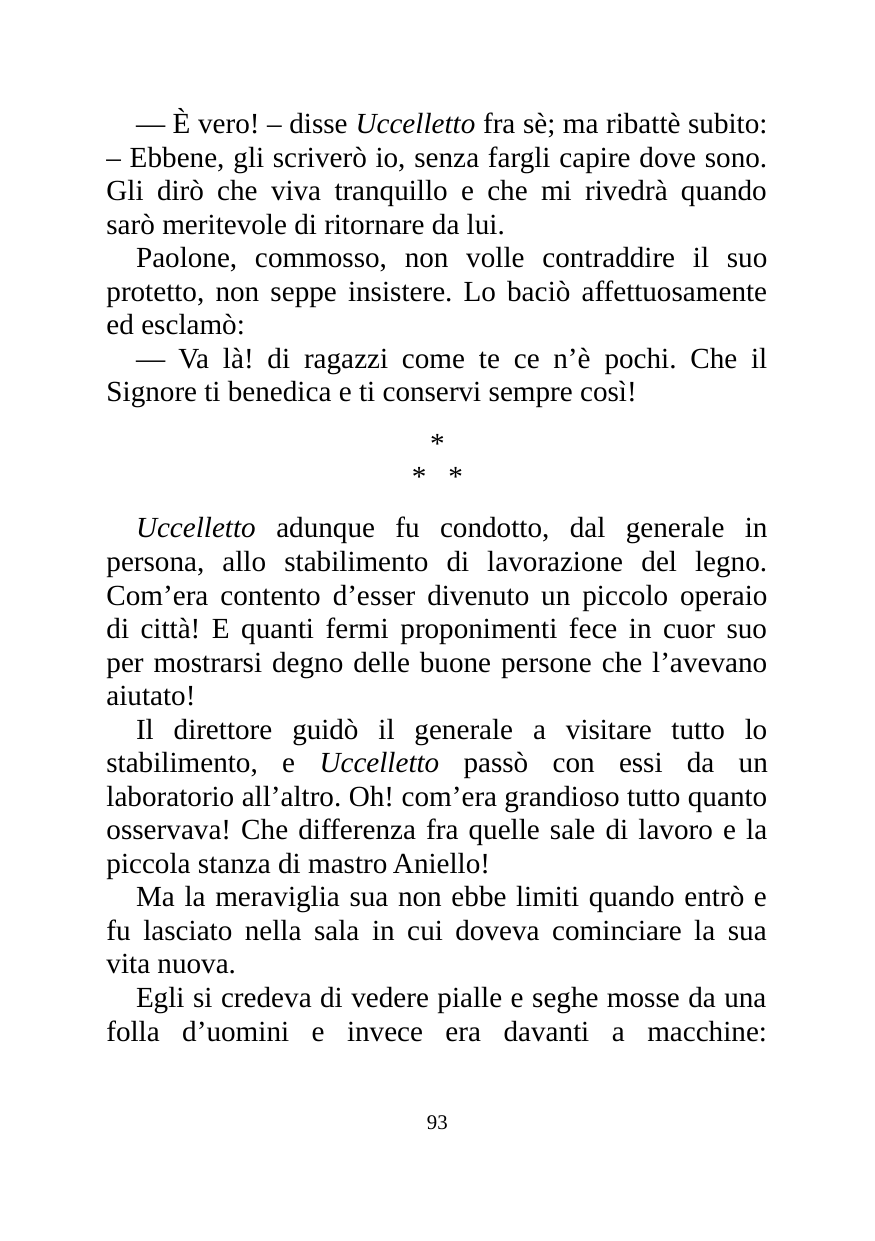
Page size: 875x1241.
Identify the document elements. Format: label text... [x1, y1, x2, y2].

text — È vero! – disse Uccelletto fra sè; ma ribattè subito: – Ebbene, gli scriverò io, senza fargli capire dove sono. Gli dirò che viva tranquillo e che mi rivedrà quando sarò meritevole di ritornare da lui. [106, 106, 768, 240]
text — Va là! di ragazzi come te ce n’è pochi. Che il Signore ti benedica e ti conservi sempre così! [106, 341, 768, 408]
text Il direttore guidò il generale a visitare tutto lo stabilimento, e Uccelletto passò con essi da un laboratorio all’altro. Oh! com’era grandioso tutto quanto osservava! Che differenza fra quelle sale di lavoro e la piccola stanza di mastro Aniello! [106, 712, 768, 879]
text Uccelletto adunque fu condotto, dal generale in persona, allo stabilimento di lavorazione del legno. Com’era contento d’esser divenuto un piccolo operaio di città! E quanti fermi proponimenti fece in cuor suo per mostrarsi degno delle buone persone che l’avevano aiutato! [106, 511, 768, 712]
text Ma la meraviglia sua non ebbe limiti quando entrò e fu lasciato nella sala in cui doveva cominciare la sua vita nuova. [106, 879, 768, 980]
text * * * [106, 426, 768, 493]
text Egli si credeva di vedere pialle e seghe mosse da una folla d’uomini e invece era davanti a macchine: [106, 980, 768, 1047]
text Paolone, commosso, non volle contraddire il suo protetto, non seppe insistere. Lo baciò affettuosamente ed esclamò: [106, 240, 768, 341]
